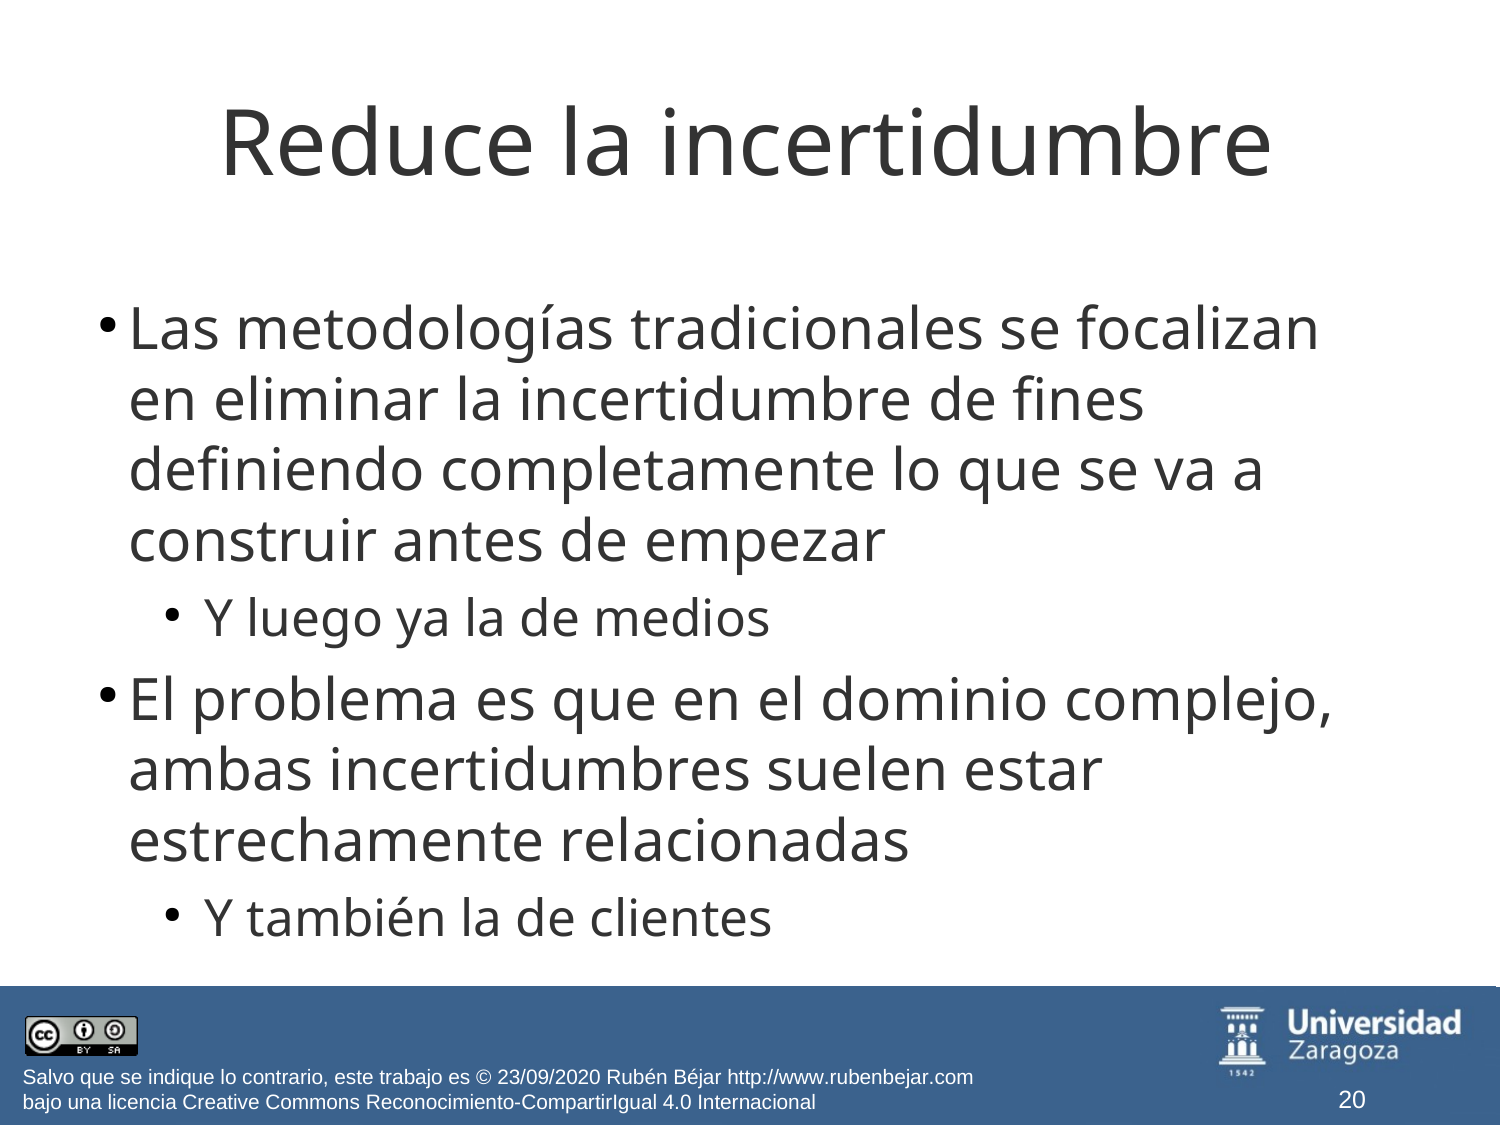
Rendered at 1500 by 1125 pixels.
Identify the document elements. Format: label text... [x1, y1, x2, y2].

picture [0, 986, 1500, 1125]
title Reduce la incertidumbre [74, 21, 1420, 257]
list Las metodologías tradicionales se focalizan en eliminar la incertidumbre de fines definiendo completamente lo que se va a construir antes de empezar Y luego ya la de medios El problema es que en el dominio complejo, ambas incertidumbres suelen estar estrechamente relacionadas Y también la de clientes [82, 283, 1418, 957]
